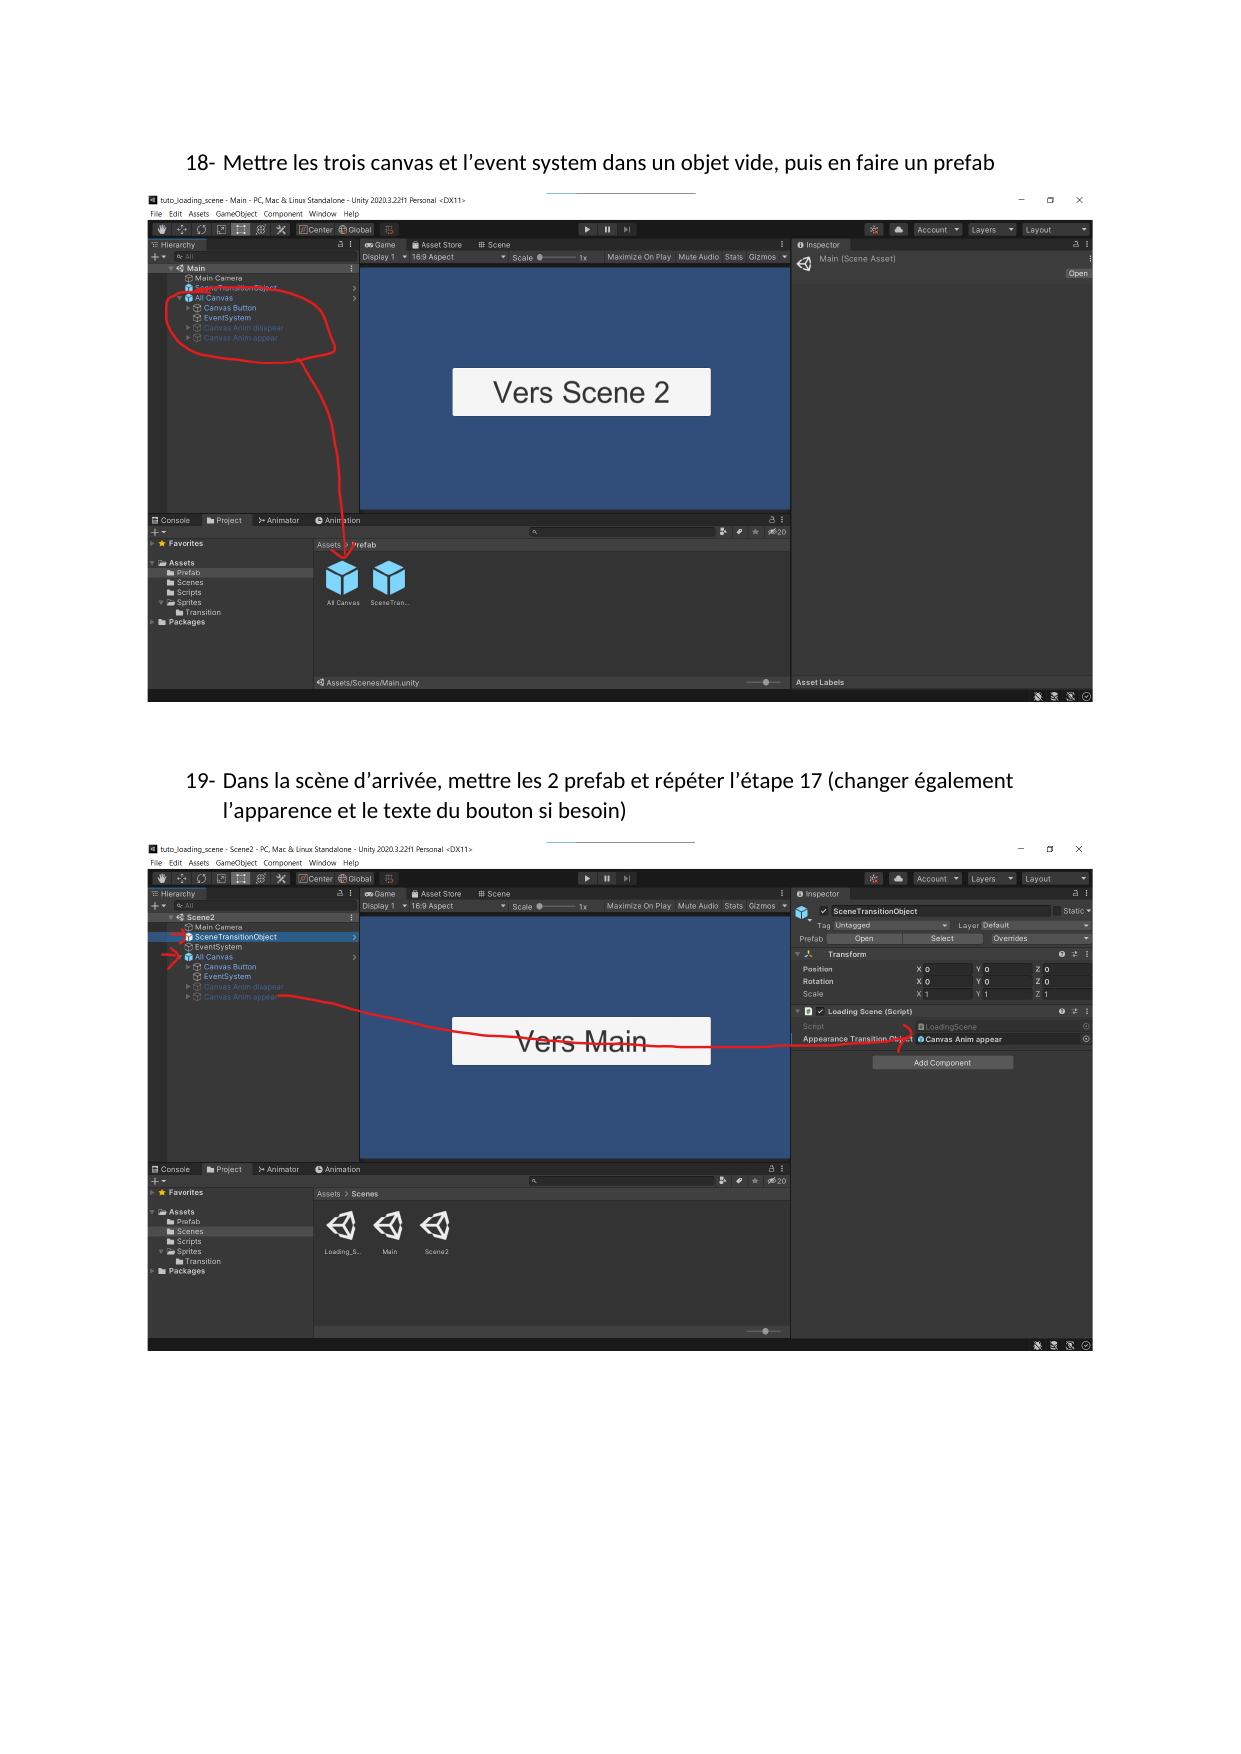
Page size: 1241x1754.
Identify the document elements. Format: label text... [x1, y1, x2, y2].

list Mettre les trois canvas et l’event system dans un objet vide, puis en faire un prefab [185, 148, 1093, 176]
list Dans la scène d’arrivée, mettre les 2 prefab et répéter l’étape 17 (changer également l’apparence et le texte du bouton si besoin) [185, 767, 1093, 824]
